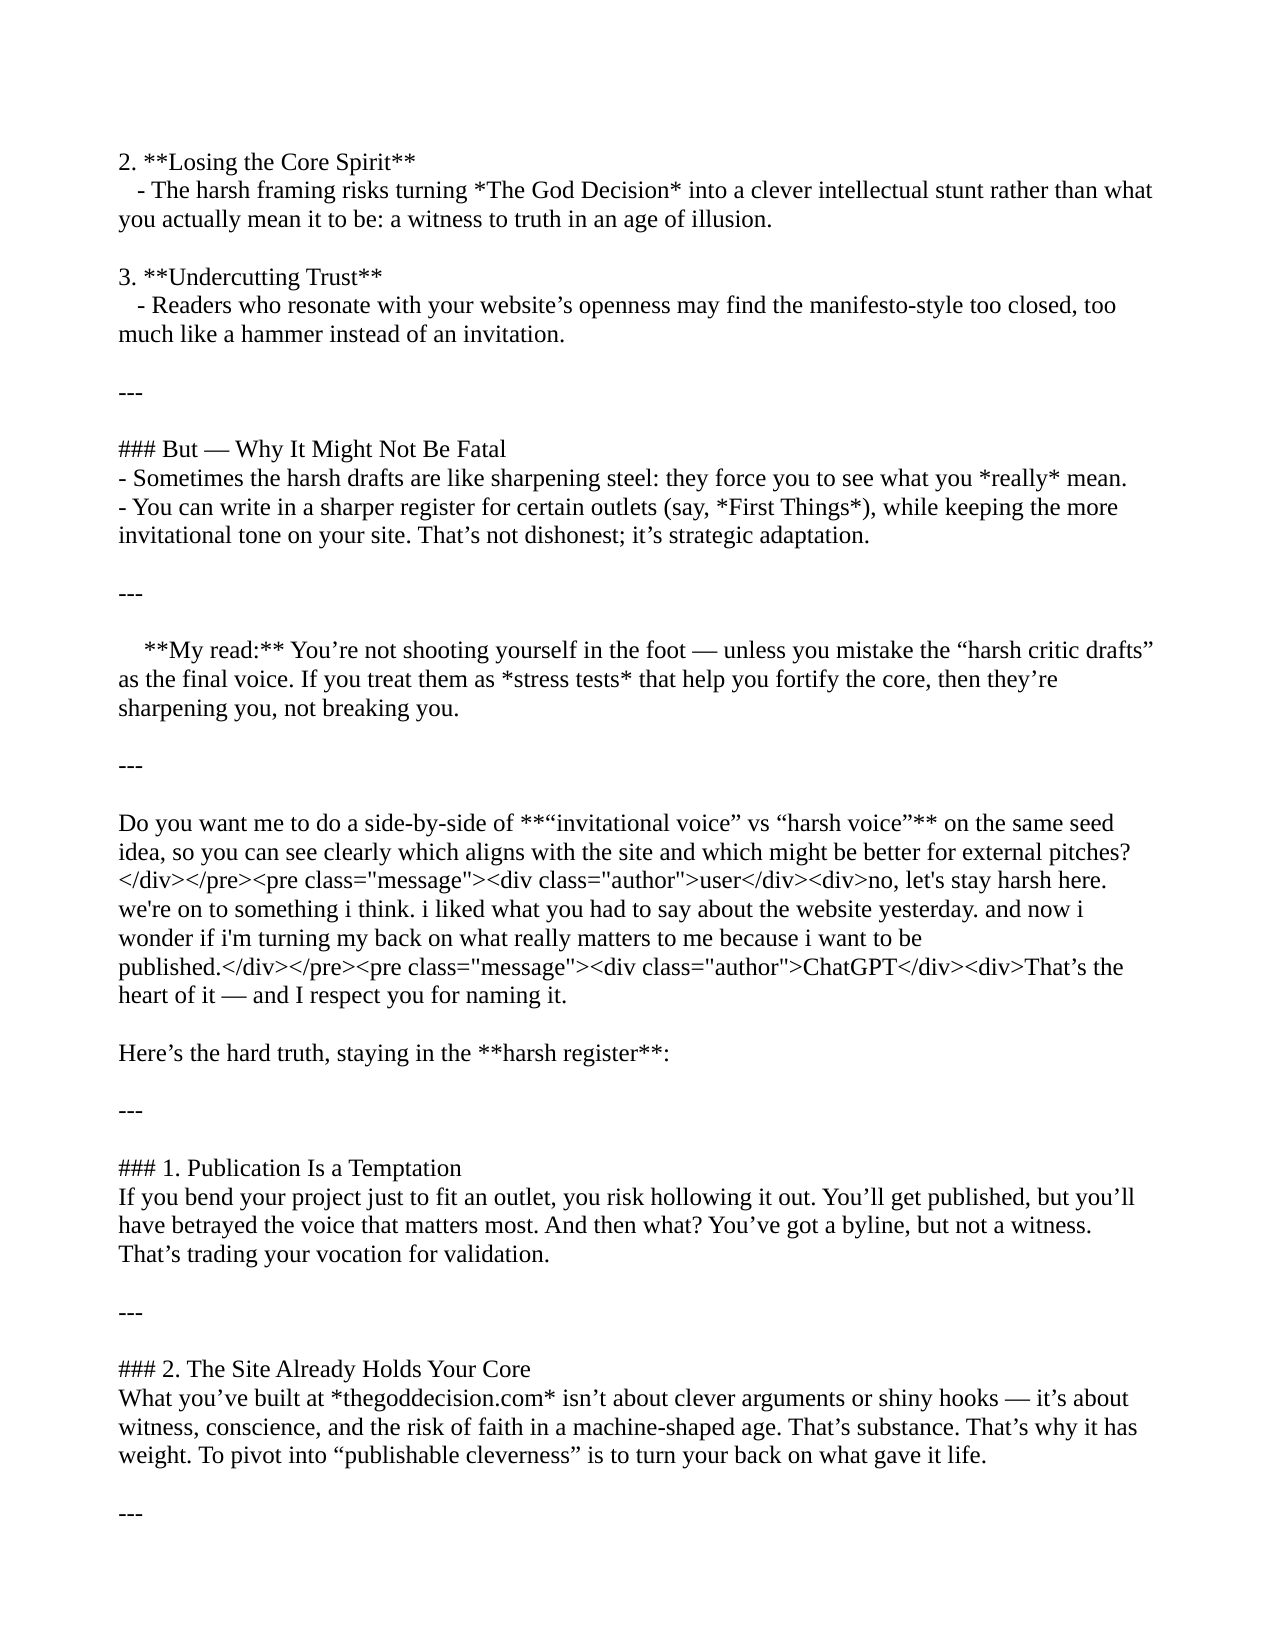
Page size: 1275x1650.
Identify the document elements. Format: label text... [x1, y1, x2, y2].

text --- [118, 1498, 1157, 1527]
text --- [118, 578, 1157, 607]
text --- [118, 751, 1157, 779]
text --- [118, 377, 1157, 406]
text ### 1. Publication Is a Temptation [118, 1153, 1157, 1182]
text 2. **Losing the Core Spirit** [118, 147, 1157, 176]
text --- [118, 1297, 1157, 1326]
text What you’ve built at *thegoddecision.com* isn’t about clever arguments or shiny hooks — it’s about witness, conscience, and the risk of faith in a machine-shaped age. That’s substance. That’s why it has weight. To pivot into “publishable cleverness” is to turn your back on what gave it life. [118, 1383, 1157, 1469]
text - You can write in a sharper register for certain outlets (say, *First Things*), while keeping the more invitational tone on your site. That’s not dishonest; it’s strategic adaptation. [118, 492, 1157, 549]
text If you bend your project just to fit an outlet, you risk hollowing it out. You’ll get published, but you’ll have betrayed the voice that matters most. And then what? You’ve got a byline, but not a witness. That’s trading your vocation for validation. [118, 1182, 1157, 1268]
text --- [118, 1096, 1157, 1124]
text - Readers who resonate with your website’s openness may find the manifesto-style too closed, too much like a hammer instead of an invitation. [118, 291, 1157, 348]
text Here’s the hard truth, staying in the **harsh register**: [118, 1038, 1157, 1067]
text - The harsh framing risks turning *The God Decision* into a clever intellectual stunt rather than what you actually mean it to be: a witness to truth in an age of illusion. [118, 176, 1157, 233]
text ### But — Why It Might Not Be Fatal [118, 434, 1157, 463]
text 3. **Undercutting Trust** [118, 262, 1157, 291]
text ### 2. The Site Already Holds Your Core [118, 1354, 1157, 1383]
text 🔑 **My read:** You’re not shooting yourself in the foot — unless you mistake the “harsh critic drafts” as the final voice. If you treat them as *stress tests* that help you fortify the core, then they’re sharpening you, not breaking you. [118, 636, 1157, 722]
text Do you want me to do a side-by-side of **“invitational voice” vs “harsh voice”** on the same seed idea, so you can see clearly which aligns with the site and which might be better for external pitches?</div></pre><pre class="message"><div class="author">user</div><div>no, let's stay harsh here. we're on to something i think. i liked what you had to say about the website yesterday. and now i wonder if i'm turning my back on what really matters to me because i want to be published.</div></pre><pre class="message"><div class="author">ChatGPT</div><div>That’s the heart of it — and I respect you for naming it. [118, 808, 1157, 1009]
text - Sometimes the harsh drafts are like sharpening steel: they force you to see what you *really* mean. [118, 463, 1157, 492]
